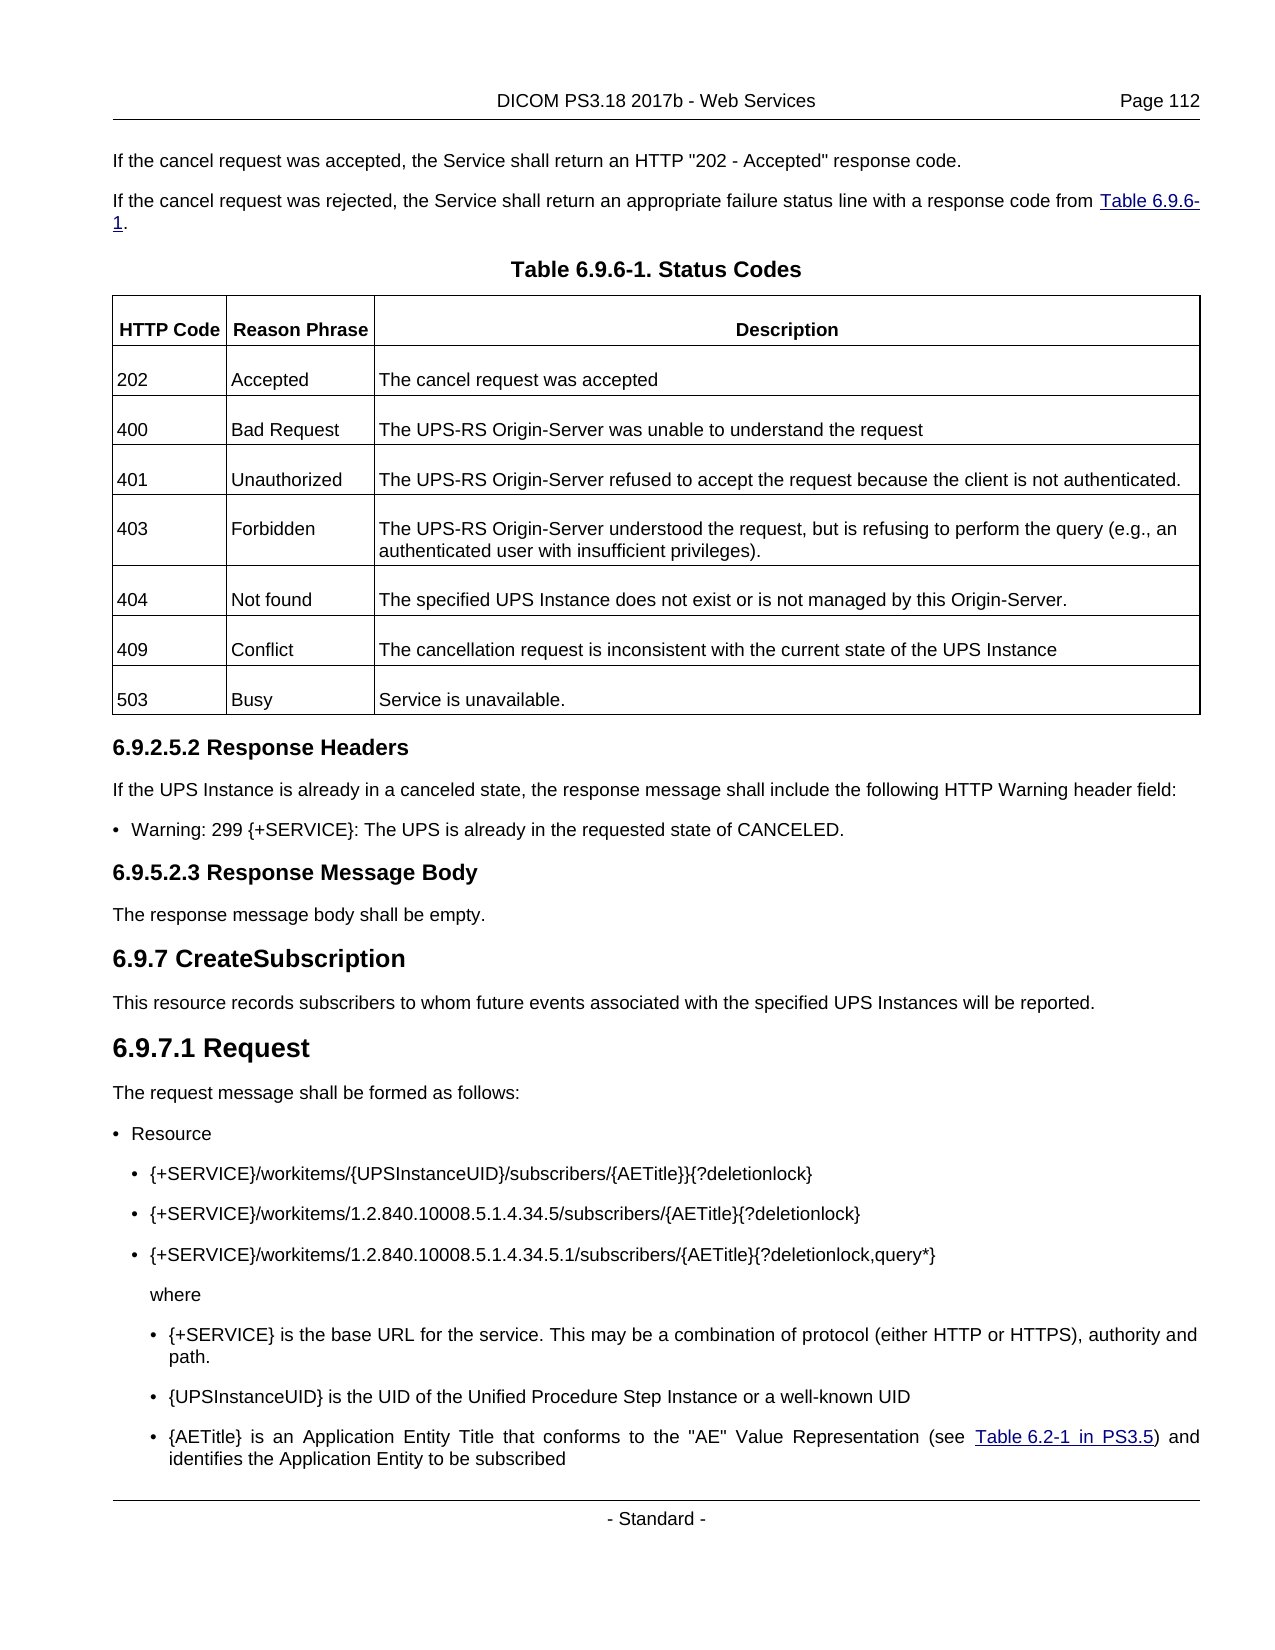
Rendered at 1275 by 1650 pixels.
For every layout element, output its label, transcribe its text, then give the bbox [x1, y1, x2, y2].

table_cell 503 [113, 666, 226, 714]
list Warning: 299 {+SERVICE}: The UPS is already in the requested state of CANCELED. [112, 819, 1200, 841]
table_cell The cancel request was accepted [375, 346, 1199, 395]
table_cell Unauthorized [227, 445, 374, 494]
list {AETitle} is an Application Entity Title that conforms to the "AE" Value Representation (see Table 6.2-1 in PS3.5) and identifies the Application Entity to be subscribed [150, 1426, 1200, 1469]
list {+SERVICE}/workitems/1.2.840.10008.5.1.4.34.5/subscribers/{AETitle}{?deletionlock} [131, 1203, 1200, 1224]
list {+SERVICE} is the base URL for the service. This may be a combination of protocol (either HTTP or HTTPS), authority and path. [150, 1324, 1200, 1367]
text 6.9.5.2.3 Response Message Body [112, 859, 1200, 885]
table_cell The UPS-RS Origin-Server understood the request, but is refusing to perform the query (e.g., an authenticated user with insufficient privileges). [375, 495, 1199, 565]
table_cell 404 [113, 566, 226, 615]
list {UPSInstanceUID} is the UID of the Unified Procedure Step Instance or a well-known UID [150, 1386, 1200, 1407]
text The response message body shall be empty. [112, 904, 1200, 926]
table_cell 202 [113, 346, 226, 395]
table_cell 400 [113, 396, 226, 444]
table_cell The specified UPS Instance does not exist or is not managed by this Origin-Server. [375, 566, 1199, 615]
table_cell 401 [113, 445, 226, 494]
text If the cancel request was accepted, the Service shall return an HTTP "202 - Accepted" response code. [112, 150, 1200, 172]
table_cell Not found [227, 566, 374, 615]
table_cell Bad Request [227, 396, 374, 444]
table_cell Conflict [227, 616, 374, 665]
table_cell Busy [227, 666, 374, 714]
table_cell The UPS-RS Origin-Server was unable to understand the request [375, 396, 1199, 444]
text Table 6.9.6-1. Status Codes [112, 256, 1200, 282]
list where [131, 1284, 1200, 1305]
table_header HTTP Code [113, 296, 226, 345]
table_cell The UPS-RS Origin-Server refused to accept the request because the client is not authenticated. [375, 445, 1199, 494]
text The request message shall be formed as follows: [112, 1082, 1200, 1104]
table_cell Accepted [227, 346, 374, 395]
text 6.9.7.1 Request [112, 1032, 1200, 1063]
list Resource [112, 1122, 1200, 1144]
text 6.9.7 CreateSubscription [112, 944, 1200, 973]
text This resource records subscribers to whom future events associated with the specified UPS Instances will be reported. [112, 992, 1200, 1013]
table_header Reason Phrase [227, 296, 374, 345]
table_cell Forbidden [227, 495, 374, 565]
table_cell 409 [113, 616, 226, 665]
table_cell 403 [113, 495, 226, 565]
text If the cancel request was rejected, the Service shall return an appropriate failure status line with a response code from Table 6.9.6-1. [112, 190, 1200, 233]
table_cell Service is unavailable. [375, 666, 1199, 714]
table_header Description [375, 296, 1199, 345]
table_cell The cancellation request is inconsistent with the current state of the UPS Instance [375, 616, 1199, 665]
text 6.9.2.5.2 Response Headers [112, 734, 1200, 760]
text If the UPS Instance is already in a canceled state, the response message shall include the following HTTP Warning header field: [112, 779, 1200, 800]
list {+SERVICE}/workitems/{UPSInstanceUID}/subscribers/{AETitle}}{?deletionlock} [131, 1163, 1200, 1184]
list {+SERVICE}/workitems/1.2.840.10008.5.1.4.34.5.1/subscribers/{AETitle}{?deletionlock,query*} [131, 1243, 1200, 1265]
